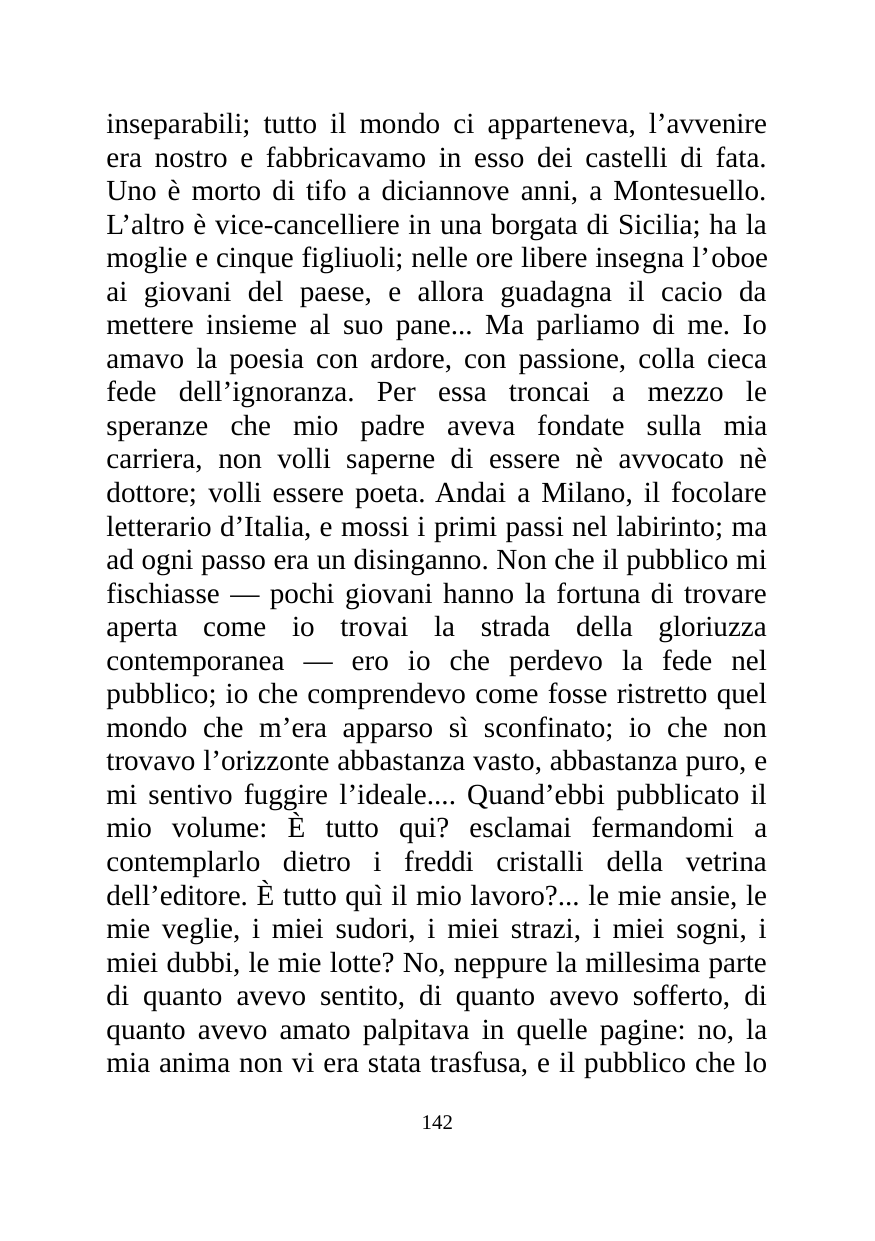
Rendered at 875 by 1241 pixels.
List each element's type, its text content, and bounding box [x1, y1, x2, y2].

text inseparabili; tutto il mondo ci apparteneva, l’avvenire era nostro e fabbricavamo in esso dei castelli di fata. Uno è morto di tifo a diciannove anni, a Montesuello. L’altro è vice-cancelliere in una borgata di Sicilia; ha la moglie e cinque figliuoli; nelle ore libere insegna l’oboe ai giovani del paese, e allora guadagna il cacio da mettere insieme al suo pane... Ma parliamo di me. Io amavo la poesia con ardore, con passione, colla cieca fede dell’ignoranza. Per essa troncai a mezzo le speranze che mio padre aveva fondate sulla mia carriera, non volli saperne di essere nè avvocato nè dottore; volli essere poeta. Andai a Milano, il focolare letterario d’Italia, e mossi i primi passi nel labirinto; ma ad ogni passo era un disinganno. Non che il pubblico mi fischiasse — pochi giovani hanno la fortuna di trovare aperta come io trovai la strada della gloriuzza contemporanea — ero io che perdevo la fede nel pubblico; io che comprendevo come fosse ristretto quel mondo che m’era apparso sì sconfinato; io che non trovavo l’orizzonte abbastanza vasto, abbastanza puro, e mi sentivo fuggire l’ideale.... Quand’ebbi pubblicato il mio volume: È tutto qui? esclamai fermandomi a contemplarlo dietro i freddi cristalli della vetrina dell’editore. È tutto quì il mio lavoro?... le mie ansie, le mie veglie, i miei sudori, i miei strazi, i miei sogni, i miei dubbi, le mie lotte? No, neppure la millesima parte di quanto avevo sentito, di quanto avevo sofferto, di quanto avevo amato palpitava in quelle pagine: no, la mia anima non vi era stata trasfusa, e il pubblico che lo [106, 106, 768, 1079]
